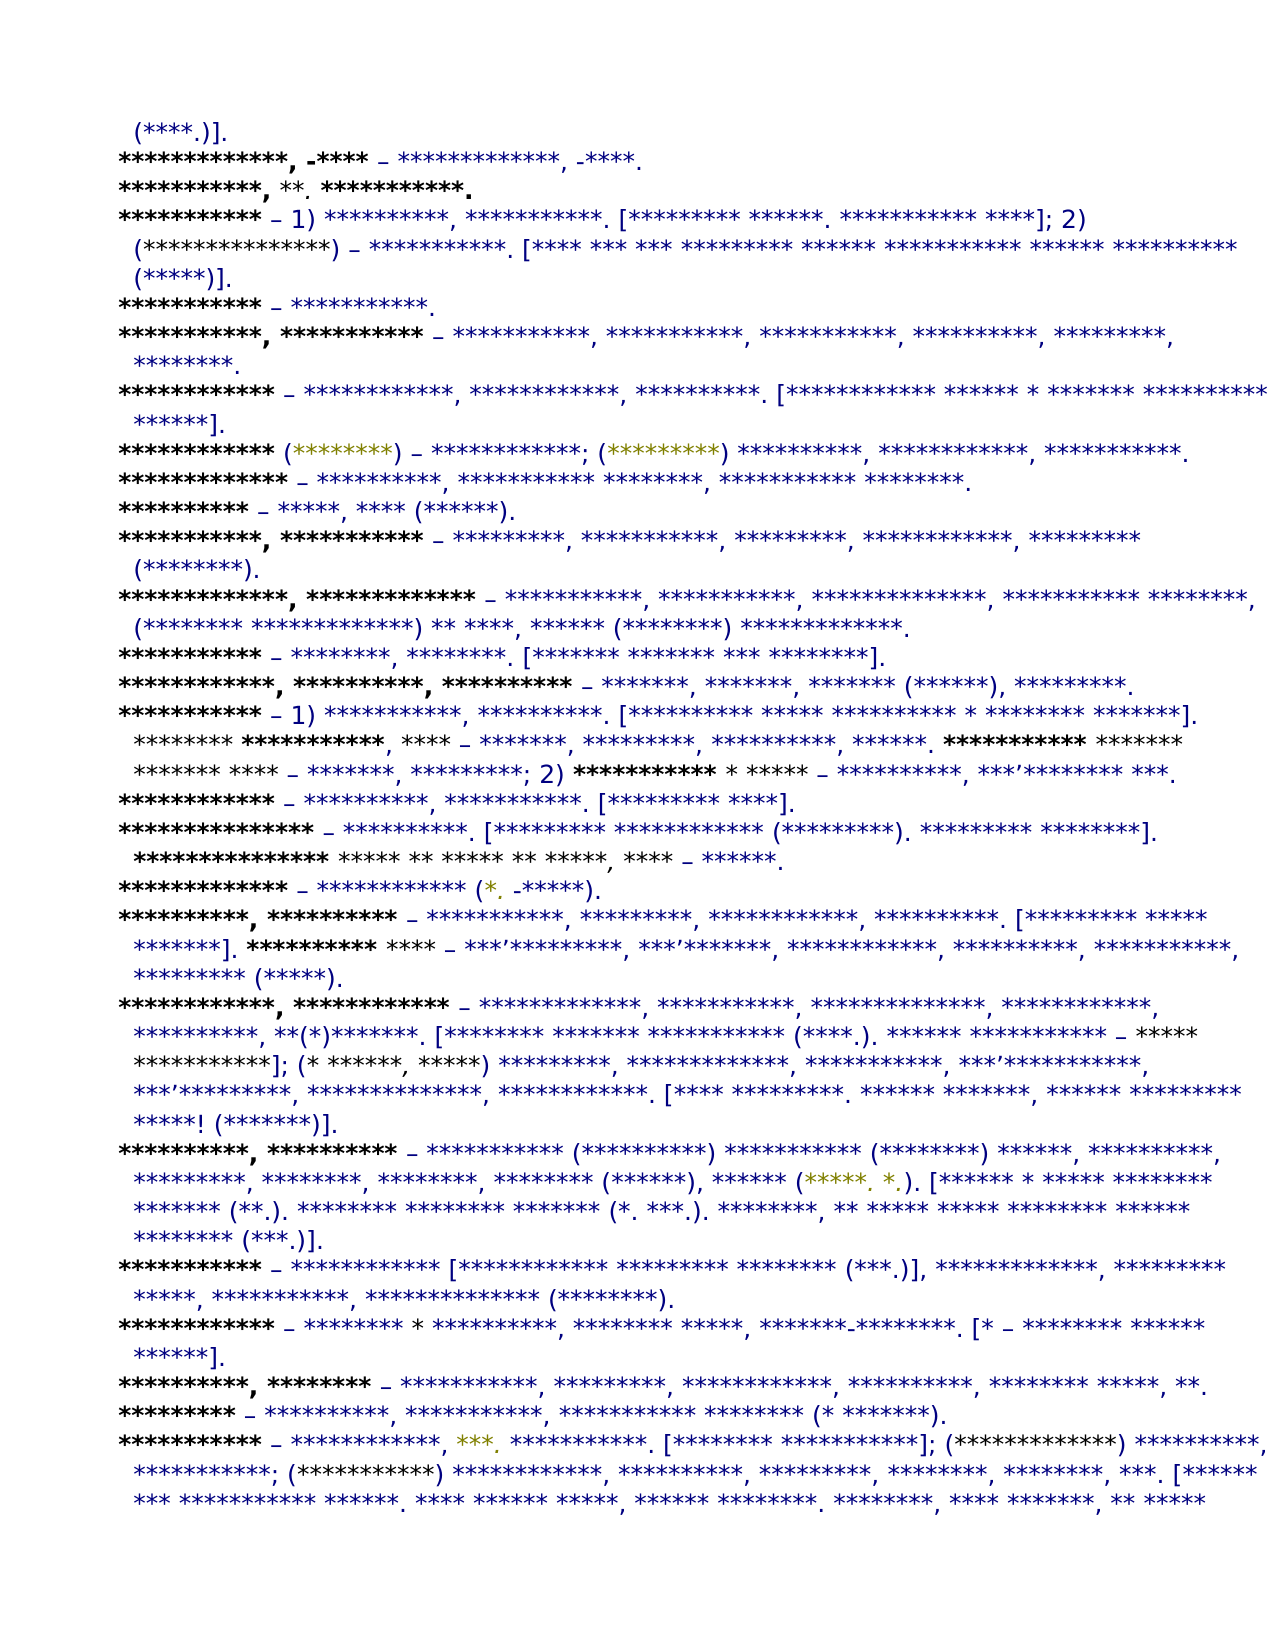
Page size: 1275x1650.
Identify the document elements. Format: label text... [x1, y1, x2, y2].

text ***********, *********** – *********, ***********, *********, ************, ********* (********). [118, 526, 1275, 585]
text ************* – **********, *********** ********, *********** ********. [118, 468, 1275, 497]
text *********** – ************, ***. ***********. [******** ***********]; (*************) **********, ***********; (***********) ************, **********, *********, ********, ********, ***. [****** *** *********** ******. **** ****** *****, ****** ********. ********, **** *******, ** ***** [118, 1431, 1275, 1518]
text ************ – ******** * **********, ******** *****, *******-********. [* – ******** ****** ******]. [118, 1314, 1275, 1372]
text ************ – **********, ***********. [********* ****]. [118, 789, 1275, 818]
text *********** – ***********. [118, 293, 1275, 322]
text *********** – ************ [************ ********* ******** (***.)], *************, ********* *****, ***********, ************** (********). [118, 1256, 1275, 1314]
text ********** – *****, **** (******). [118, 497, 1275, 526]
text ************, ************ – *************, ***********, **************, ************, **********, **(*)*******. [******** ******* *********** (****.). ****** *********** – ***** ***********]; (* ******, *****) *********, *************, ***********, ***’***********, ***’*********, **************, ************. [**** *********. ****** *******, ****** ********* *****! (*******)]. [118, 993, 1275, 1139]
text *********** – 1) **********, ***********. [********* ******. *********** ****]; 2) (***************) – ***********. [**** *** *** ********* ****** *********** ****** ********** (*****)]. [118, 206, 1275, 293]
text ************* – ************ (*. -*****). [118, 876, 1275, 906]
text **********, ********** – ***********, *********, ************, **********. [********* ***** *******]. ********** **** – ***’*********, ***’*******, ************, **********, ***********, ********* (*****). [118, 906, 1275, 993]
text **********, ******** – ***********, *********, ************, **********, ******** *****, **. [118, 1372, 1275, 1401]
text ********* – **********, ***********, *********** ******** (* *******). [118, 1401, 1275, 1431]
text *************, -**** – *************, -****. [118, 147, 1275, 176]
text ************ – ************, ************, **********. [************ ****** * ******* ********** ******]. [118, 381, 1275, 439]
text ***********, **. ***********. [118, 176, 1275, 206]
text *************** – **********. [********* ************ (*********). ********* ********]. *************** ***** ** ***** ** *****, **** – ******. [118, 818, 1275, 876]
text (****.)]. [118, 118, 1275, 147]
text ************ (********) – ************; (*********) **********, ************, ***********. [118, 439, 1275, 468]
text ***********, *********** – ***********, ***********, ***********, **********, *********, ********. [118, 322, 1275, 381]
text ************, **********, ********** – *******, *******, ******* (******), *********. [118, 672, 1275, 701]
text *********** – 1) ***********, **********. [********** ***** ********** * ******** *******]. ******** ***********, **** – *******, *********, **********, ******. *********** ******* ******* **** – *******, *********; 2) *********** * ***** – **********, ***’******** ***. [118, 701, 1275, 789]
text *************, ************* – ***********, ***********, **************, *********** ********, (******** *************) ** ****, ****** (********) *************. [118, 585, 1275, 643]
text *********** – ********, ********. [******* ******* *** ********]. [118, 643, 1275, 672]
text **********, ********** – *********** (**********) *********** (********) ******, **********, *********, ********, ********, ******** (******), ****** (*****. *.). [****** * ***** ******** ******* (**.). ******** ******** ******* (*. ***.). ********, ** ***** ***** ******** ****** ******** (***.)]. [118, 1139, 1275, 1256]
